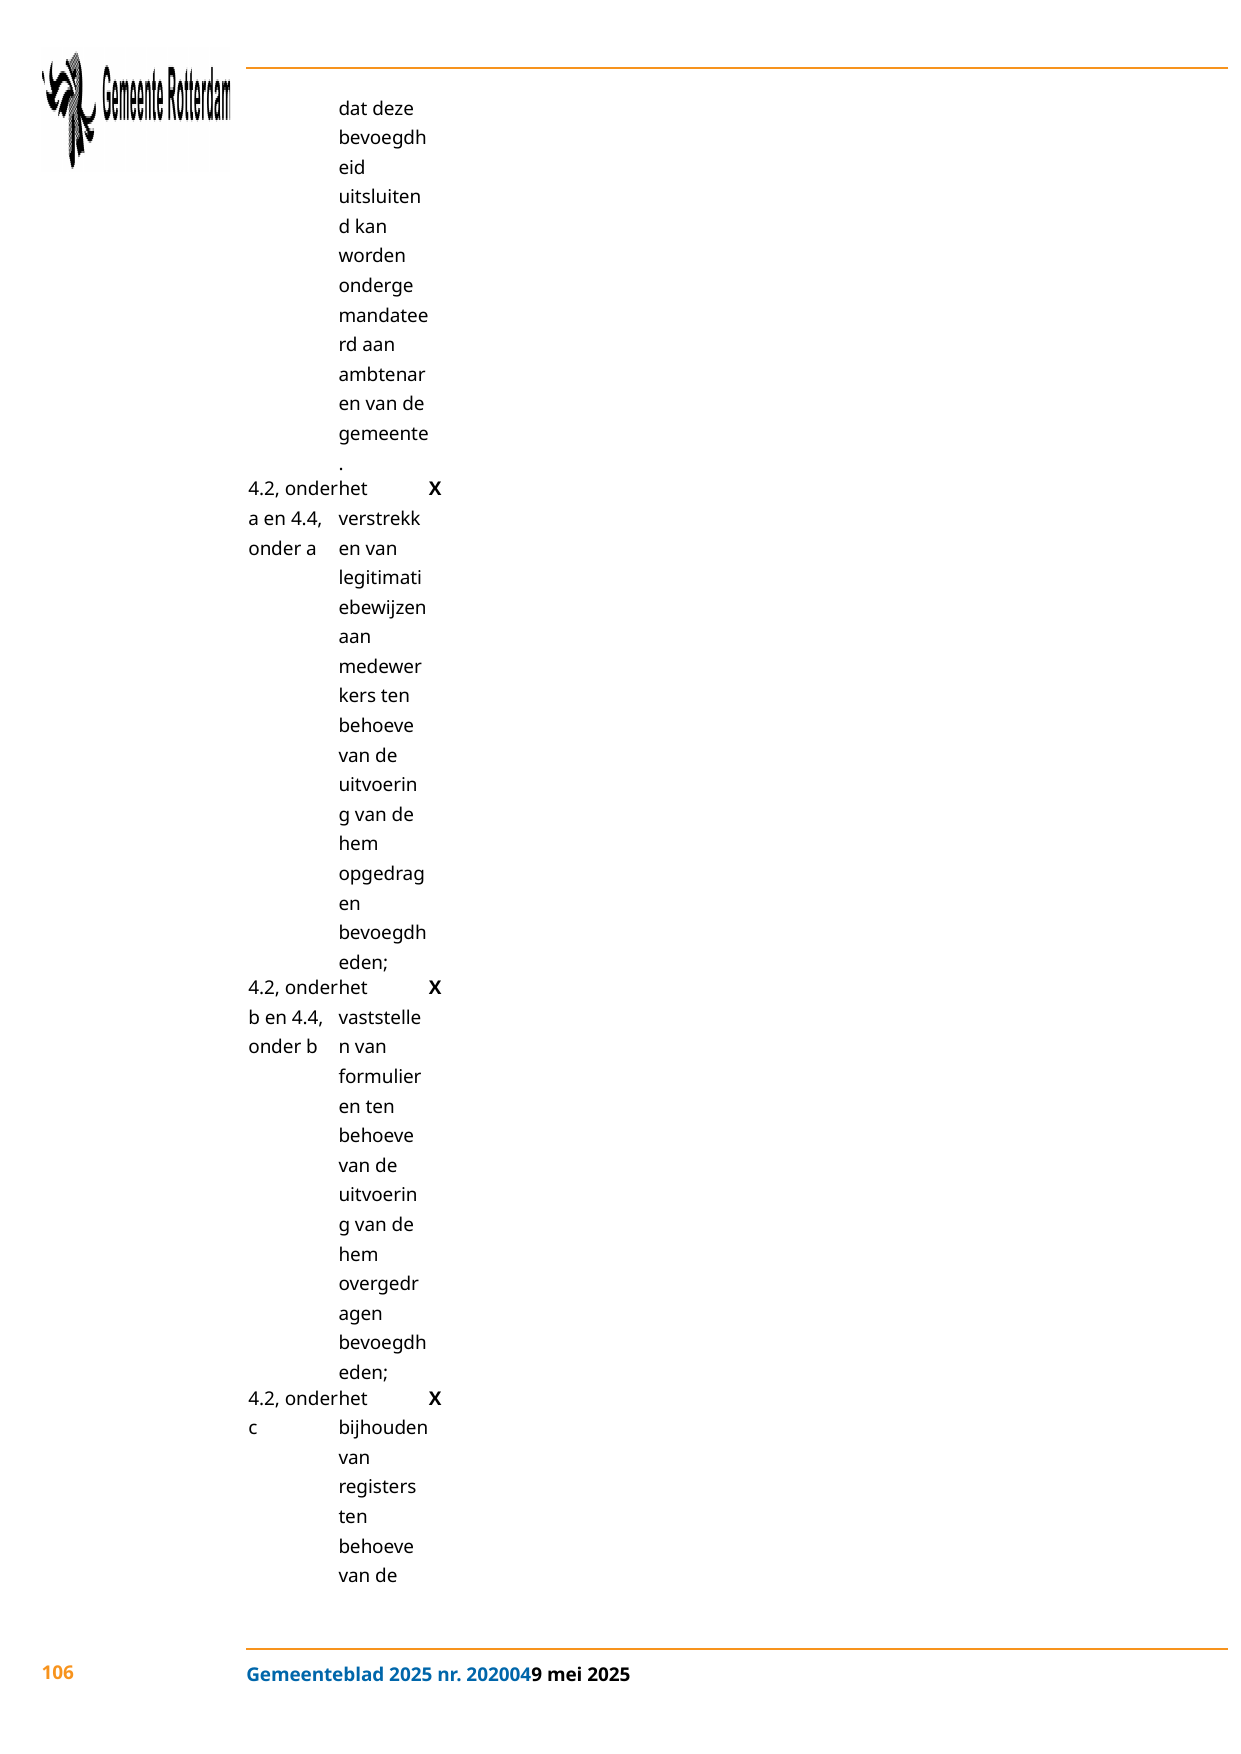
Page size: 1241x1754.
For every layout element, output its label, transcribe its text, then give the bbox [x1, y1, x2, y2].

table_cell [881, 975, 971, 1385]
table_cell [700, 1385, 881, 1588]
table_cell 4.2, onder b en 4.4, onder b [248, 975, 338, 1385]
table_cell [881, 476, 971, 974]
table_cell [881, 1385, 971, 1588]
table_cell [519, 95, 609, 476]
table_cell [881, 95, 971, 476]
table_cell [971, 476, 1061, 974]
table_cell [609, 95, 700, 476]
table_cell het bijhouden van registers ten behoeve van de [338, 1385, 429, 1588]
table_cell [1061, 95, 1152, 476]
table_cell [519, 975, 609, 1385]
table_cell [971, 1385, 1061, 1588]
table_cell het verstrekken van legitimatiebewijzen aan medewerkers ten behoeve van de uitvoering van de hem opgedragen bevoegdheden; [338, 476, 429, 974]
table_cell [971, 95, 1061, 476]
table_cell [700, 95, 881, 476]
table_cell 4.2, onder a en 4.4, onder a [248, 476, 338, 974]
table_cell [609, 975, 700, 1385]
table_cell [519, 476, 609, 974]
table_cell [700, 975, 881, 1385]
table_cell [1061, 1385, 1152, 1588]
table_cell [609, 1385, 700, 1588]
table_cell [1061, 975, 1152, 1385]
table_cell 4.2, onder c [248, 1385, 338, 1588]
table_cell [248, 95, 338, 476]
table_cell X [429, 975, 519, 1385]
table_cell dat deze bevoegdheid uitsluitend kan worden ondergemandateerd aan ambtenaren van de gemeente. [338, 95, 429, 476]
picture [41, 47, 231, 172]
table_cell [1061, 476, 1152, 974]
table_cell [700, 476, 881, 974]
table_cell het vaststellen van formulieren ten behoeve van de uitvoering van de hem overgedragen bevoegdheden; [338, 975, 429, 1385]
table_cell [609, 476, 700, 974]
table_cell X [429, 1385, 519, 1588]
table_cell [971, 975, 1061, 1385]
table_cell [519, 1385, 609, 1588]
table_cell X [429, 476, 519, 974]
table_cell [429, 95, 519, 476]
